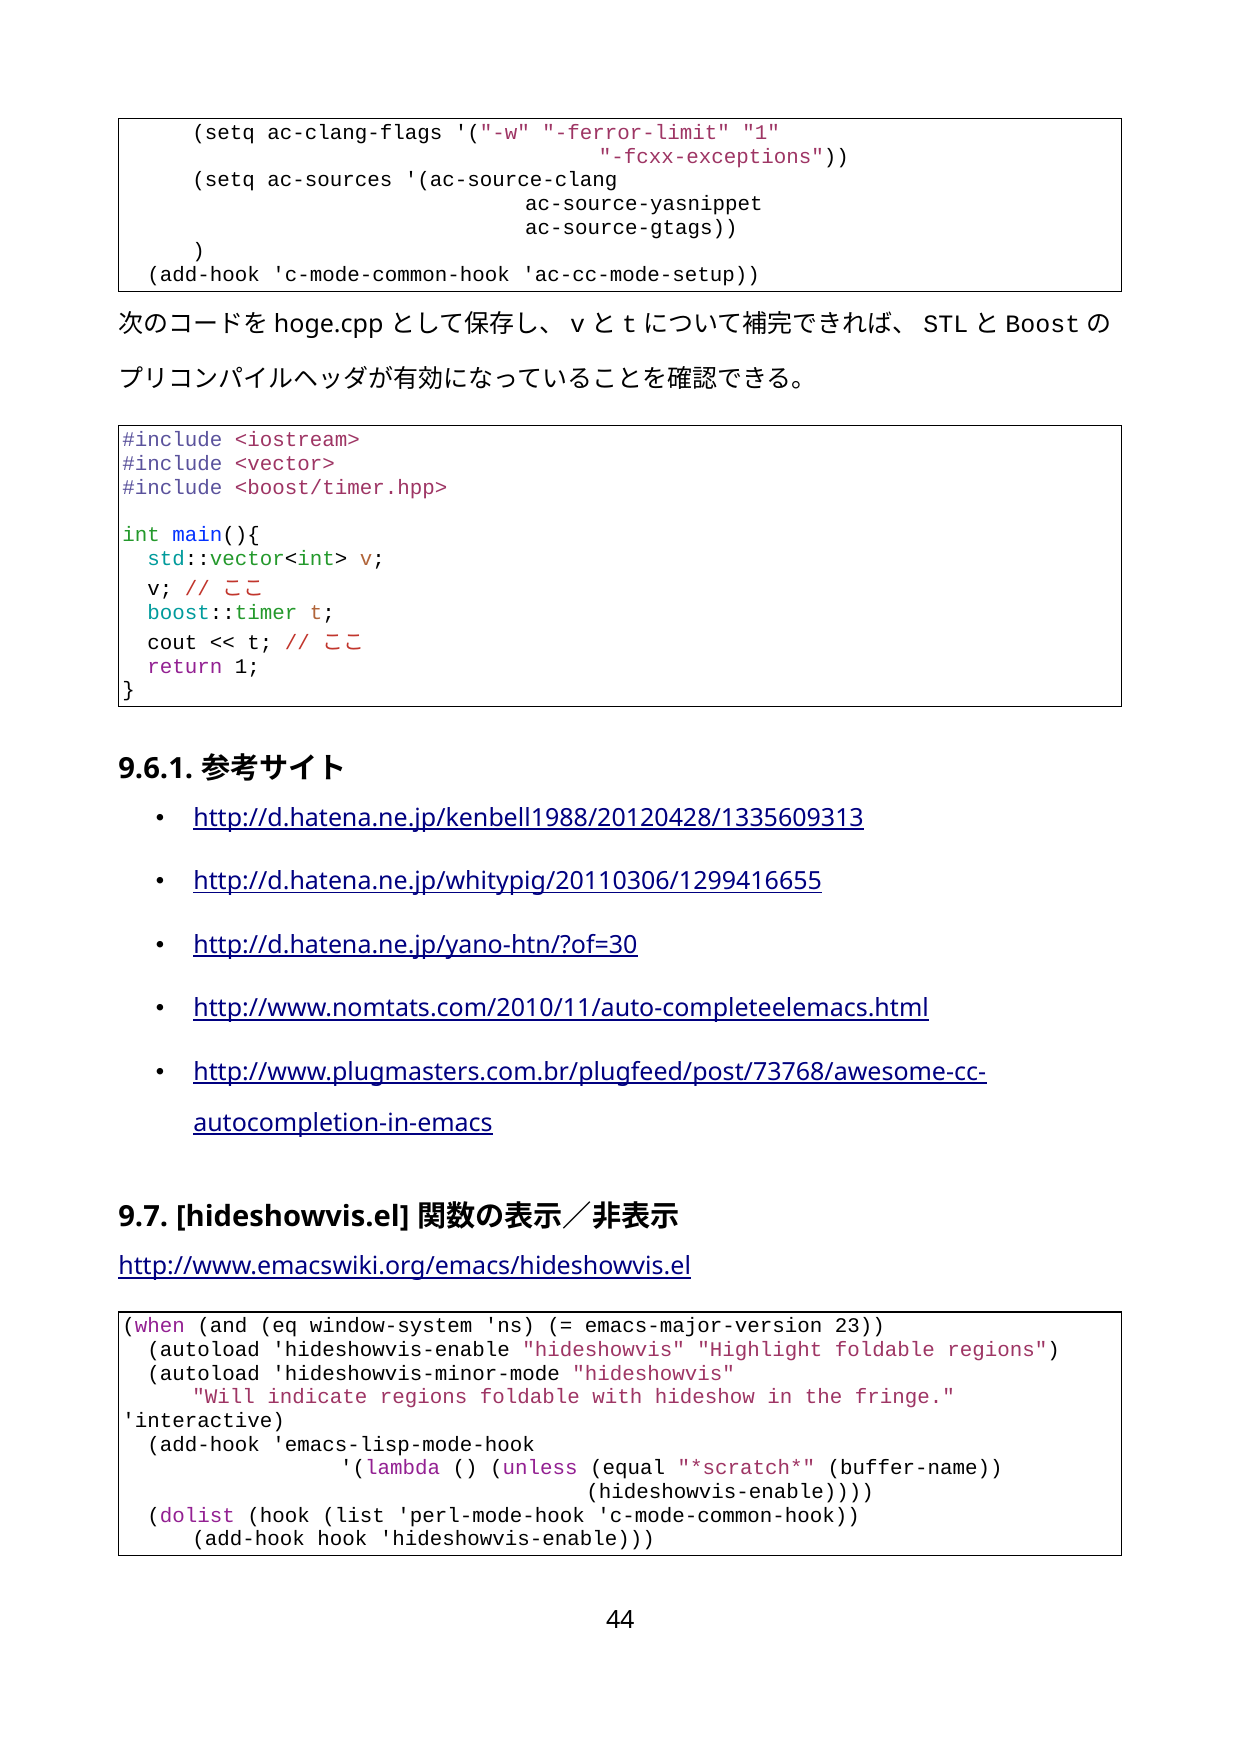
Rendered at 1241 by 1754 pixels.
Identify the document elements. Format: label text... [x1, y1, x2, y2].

text (add-hook hook 'hideshowvis-enable))) [119, 1524, 1121, 1555]
text #include <boost/timer.hpp> [119, 473, 1121, 496]
text (setq ac-clang-flags '("-w" "-ferror-limit" "1" [119, 119, 1121, 142]
text #include <vector> [119, 449, 1121, 473]
list http://www.nomtats.com/2010/11/auto-completeelemacs.html [156, 990, 1122, 1024]
text (hideshowvis-enable)))) [119, 1477, 1121, 1501]
text (dolist (hook (list 'perl-mode-hook 'c-mode-common-hook)) [119, 1501, 1121, 1524]
text ac-source-yasnippet [119, 189, 1121, 213]
text 次のコードを hoge.cpp として保存し、 v と t について補完できれば、 STL と Boost のプリコンパイルヘッダが有効になっていることを確認できる。 [118, 304, 1122, 395]
text (autoload 'hideshowvis-enable "hideshowvis" "Highlight foldable regions") [119, 1335, 1121, 1359]
text '(lambda () (unless (equal "*scratch*" (buffer-name)) [119, 1453, 1121, 1477]
text return 1; [119, 652, 1121, 675]
subtitle 参考サイト [118, 744, 1122, 787]
text cout << t; // ここ [119, 621, 1121, 652]
text int main(){ [119, 520, 1121, 544]
text (autoload 'hideshowvis-minor-mode "hideshowvis" [119, 1359, 1121, 1382]
list http://d.hatena.ne.jp/yano-htn/?of=30 [156, 926, 1122, 960]
text std::vector<int> v; [119, 544, 1121, 567]
text boost::timer t; [119, 598, 1121, 621]
list http://www.plugmasters.com.br/plugfeed/post/73768/awesome-cc-autocompletion-in-emacs [156, 1053, 1122, 1138]
list http://d.hatena.ne.jp/kenbell1988/20120428/1335609313 [156, 799, 1122, 833]
text http://www.emacswiki.org/emacs/hideshowvis.el [118, 1248, 1122, 1282]
text "Will indicate regions foldable with hideshow in the fringe." 'interactive) [119, 1382, 1121, 1430]
text } [119, 675, 1121, 706]
text ) [119, 236, 1121, 260]
text v; // ここ [119, 567, 1121, 598]
list http://d.hatena.ne.jp/whitypig/20110306/1299416655 [156, 863, 1122, 897]
text ac-source-gtags)) [119, 213, 1121, 236]
text (when (and (eq window-system 'ns) (= emacs-major-version 23)) [119, 1313, 1121, 1335]
text "-fcxx-exceptions")) [119, 142, 1121, 165]
text (add-hook 'emacs-lisp-mode-hook [119, 1430, 1121, 1453]
text (setq ac-sources '(ac-source-clang [119, 165, 1121, 189]
text (add-hook 'c-mode-common-hook 'ac-cc-mode-setup)) [119, 260, 1121, 291]
subtitle [hideshowvis.el] 関数の表示／非表示 [118, 1193, 1122, 1235]
text #include <iostream> [119, 426, 1121, 449]
